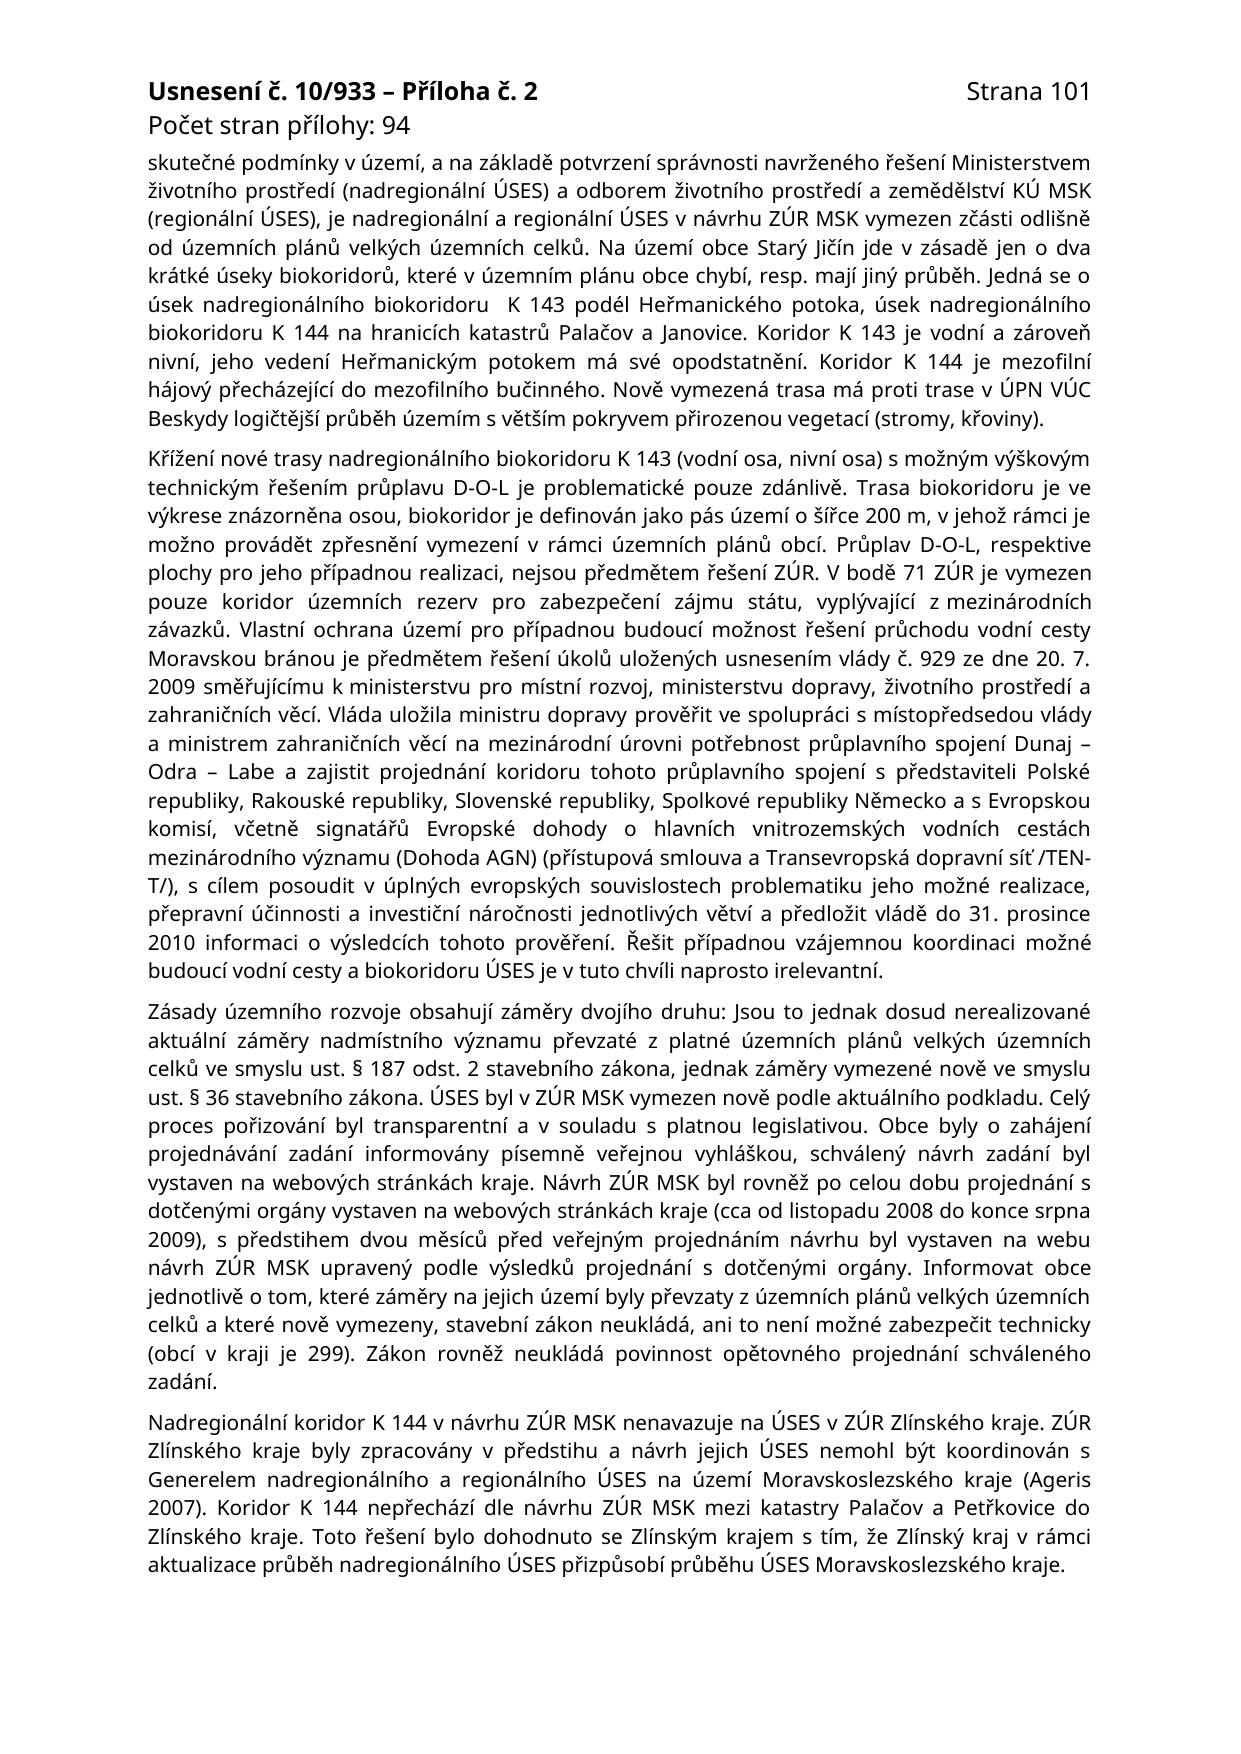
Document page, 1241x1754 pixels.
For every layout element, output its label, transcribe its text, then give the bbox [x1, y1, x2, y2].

text Nadregionální koridor K 144 v návrhu ZÚR MSK nenavazuje na ÚSES v ZÚR Zlínského kraje. ZÚR Zlínského kraje byly zpracovány v předstihu a návrh jejich ÚSES nemohl být koordinován s Generelem nadregionálního a regionálního ÚSES na území Moravskoslezského kraje (Ageris 2007). Koridor K 144 nepřechází dle návrhu ZÚR MSK mezi katastry Palačov a Petřkovice do Zlínského kraje. Toto řešení bylo dohodnuto se Zlínským krajem s tím, že Zlínský kraj v rámci aktualizace průběh nadregionálního ÚSES přizpůsobí průběhu ÚSES Moravskoslezského kraje. [148, 1408, 1092, 1579]
text Zásady územního rozvoje obsahují záměry dvojího druhu: Jsou to jednak dosud nerealizované aktuální záměry nadmístního významu převzaté z platné územních plánů velkých územních celků ve smyslu ust. § 187 odst. 2 stavebního zákona, jednak záměry vymezené nově ve smyslu ust. § 36 stavebního zákona. ÚSES byl v ZÚR MSK vymezen nově podle aktuálního podkladu. Celý proces pořizování byl transparentní a v souladu s platnou legislativou. Obce byly o zahájení projednávání zadání informovány písemně veřejnou vyhláškou, schválený návrh zadání byl vystaven na webových stránkách kraje. Návrh ZÚR MSK byl rovněž po celou dobu projednání s dotčenými orgány vystaven na webových stránkách kraje (cca od listopadu 2008 do konce srpna 2009), s předstihem dvou měsíců před veřejným projednáním návrhu byl vystaven na webu návrh ZÚR MSK upravený podle výsledků projednání s dotčenými orgány. Informovat obce jednotlivě o tom, které záměry na jejich území byly převzaty z územních plánů velkých územních celků a které nově vymezeny, stavební zákon neukládá, ani to není možné zabezpečit technicky (obcí v kraji je 299). Zákon rovněž neukládá povinnost opětovného projednání schváleného zadání. [148, 997, 1092, 1396]
text skutečné podmínky v území, a na základě potvrzení správnosti navrženého řešení Ministerstvem životního prostředí (nadregionální ÚSES) a odborem životního prostředí a zemědělství KÚ MSK (regionální ÚSES), je nadregionální a regionální ÚSES v návrhu ZÚR MSK vymezen zčásti odlišně od územních plánů velkých územních celků. Na území obce Starý Jičín jde v zásadě jen o dva krátké úseky biokoridorů, které v územním plánu obce chybí, resp. mají jiný průběh. Jedná se o úsek nadregionálního biokoridoru K 143 podél Heřmanického potoka, úsek nadregionálního biokoridoru K 144 na hranicích katastrů Palačov a Janovice. Koridor K 143 je vodní a zároveň nivní, jeho vedení Heřmanickým potokem má své opodstatnění. Koridor K 144 je mezofilní hájový přecházející do mezofilního bučinného. Nově vymezená trasa má proti trase v ÚPN VÚC Beskydy logičtější průběh územím s větším pokryvem přirozenou vegetací (stromy, křoviny). [148, 148, 1092, 432]
text Křížení nové trasy nadregionálního biokoridoru K 143 (vodní osa, nivní osa) s možným výškovým technickým řešením průplavu D-O-L je problematické pouze zdánlivě. Trasa biokoridoru je ve výkrese znázorněna osou, biokoridor je definován jako pás území o šířce 200 m, v jehož rámci je možno provádět zpřesnění vymezení v rámci územních plánů obcí. Průplav D-O-L, respektive plochy pro jeho případnou realizaci, nejsou předmětem řešení ZÚR. V bodě 71 ZÚR je vymezen pouze koridor územních rezerv pro zabezpečení zájmu státu, vyplývající z mezinárodních závazků. Vlastní ochrana území pro případnou budoucí možnost řešení průchodu vodní cesty Moravskou bránou je předmětem řešení úkolů uložených usnesením vlády č. 929 ze dne 20. 7. 2009 směřujícímu k ministerstvu pro místní rozvoj, ministerstvu dopravy, životního prostředí a zahraničních věcí. Vláda uložila ministru dopravy prověřit ve spolupráci s místopředsedou vlády a ministrem zahraničních věcí na mezinárodní úrovni potřebnost průplavního spojení Dunaj – Odra – Labe a zajistit projednání koridoru tohoto průplavního spojení s představiteli Polské republiky, Rakouské republiky, Slovenské republiky, Spolkové republiky Německo a s Evropskou komisí, včetně signatářů Evropské dohody o hlavních vnitrozemských vodních cestách mezinárodního významu (Dohoda AGN) (přístupová smlouva a Transevropská dopravní síť /TEN-T/), s cílem posoudit v úplných evropských souvislostech problematiku jeho možné realizace, přepravní účinnosti a investiční náročnosti jednotlivých větví a předložit vládě do 31. prosince 2010 informaci o výsledcích tohoto prověření. Řešit případnou vzájemnou koordinaci možné budoucí vodní cesty a biokoridoru ÚSES je v tuto chvíli naprosto irelevantní. [148, 444, 1092, 985]
